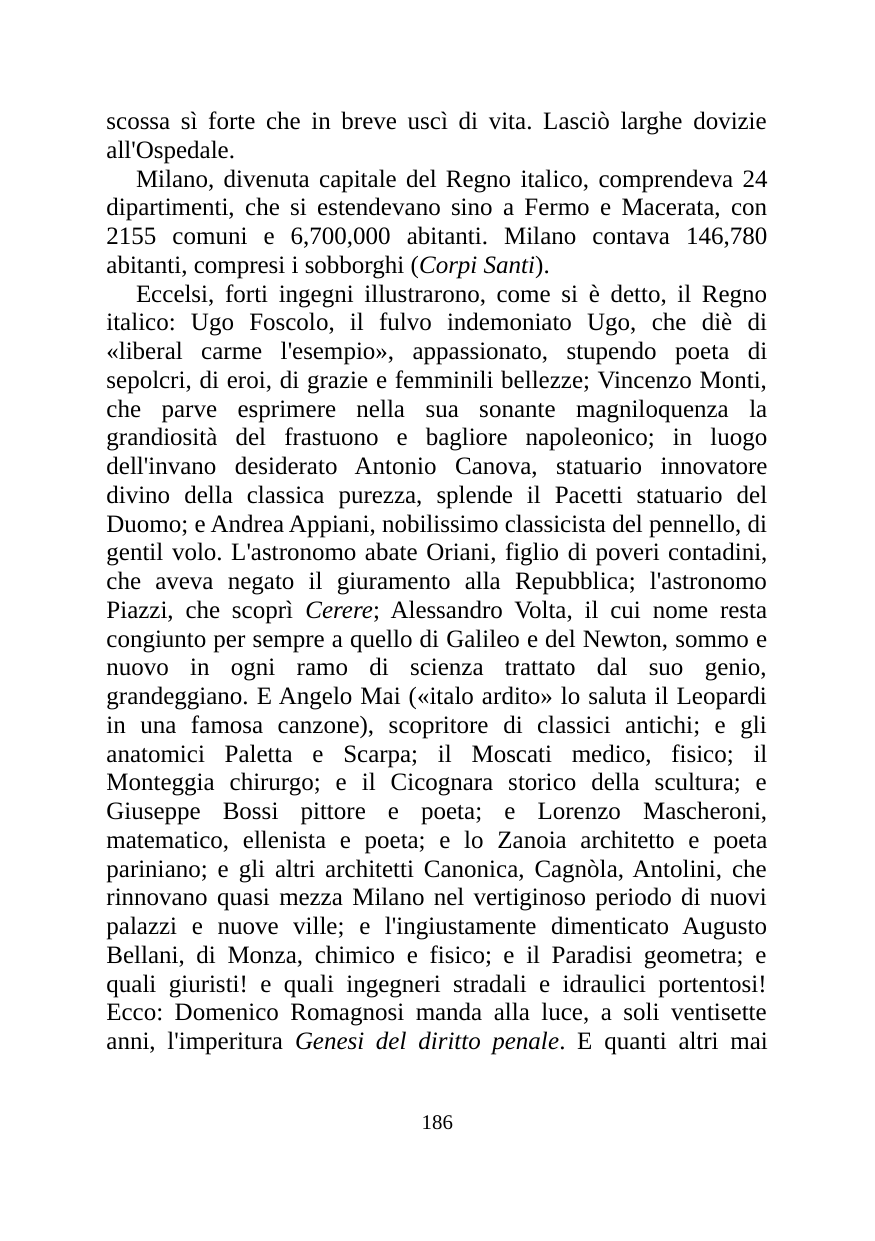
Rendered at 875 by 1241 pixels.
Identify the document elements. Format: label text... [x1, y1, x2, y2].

text scossa sì forte che in breve uscì di vita. Lasciò larghe dovizie all'Ospedale. [106, 106, 768, 164]
text Milano, divenuta capitale del Regno italico, comprendeva 24 dipartimenti, che si estendevano sino a Fermo e Macerata, con 2155 comuni e 6,700,000 abitanti. Milano contava 146,780 abitanti, compresi i sobborghi (Corpi Santi). [106, 164, 768, 279]
text Eccelsi, forti ingegni illustrarono, come si è detto, il Regno italico: Ugo Foscolo, il fulvo indemoniato Ugo, che diè di «liberal carme l'esempio», appassionato, stupendo poeta di sepolcri, di eroi, di grazie e femminili bellezze; Vincenzo Monti, che parve esprimere nella sua sonante magniloquenza la grandiosità del frastuono e bagliore napoleonico; in luogo dell'invano desiderato Antonio Canova, statuario innovatore divino della classica purezza, splende il Pacetti statuario del Duomo; e Andrea Appiani, nobilissimo classicista del pennello, di gentil volo. L'astronomo abate Oriani, figlio di poveri contadini, che aveva negato il giuramento alla Repubblica; l'astronomo Piazzi, che scoprì Cerere; Alessandro Volta, il cui nome resta congiunto per sempre a quello di Galileo e del Newton, sommo e nuovo in ogni ramo di scienza trattato dal suo genio, grandeggiano. E Angelo Mai («italo ardito» lo saluta il Leopardi in una famosa canzone), scopritore di classici antichi; e gli anatomici Paletta e Scarpa; il Moscati medico, fisico; il Monteggia chirurgo; e il Cicognara storico della scultura; e Giuseppe Bossi pittore e poeta; e Lorenzo Mascheroni, matematico, ellenista e poeta; e lo Zanoia architetto e poeta pariniano; e gli altri architetti Canonica, Cagnòla, Antolini, che rinnovano quasi mezza Milano nel vertiginoso periodo di nuovi palazzi e nuove ville; e l'ingiustamente dimenticato Augusto Bellani, di Monza, chimico e fisico; e il Paradisi geometra; e quali giuristi! e quali ingegneri stradali e idraulici portentosi! Ecco: Domenico Romagnosi manda alla luce, a soli ventisette anni, l'imperitura Genesi del diritto penale. E quanti altri mai [106, 279, 768, 1055]
